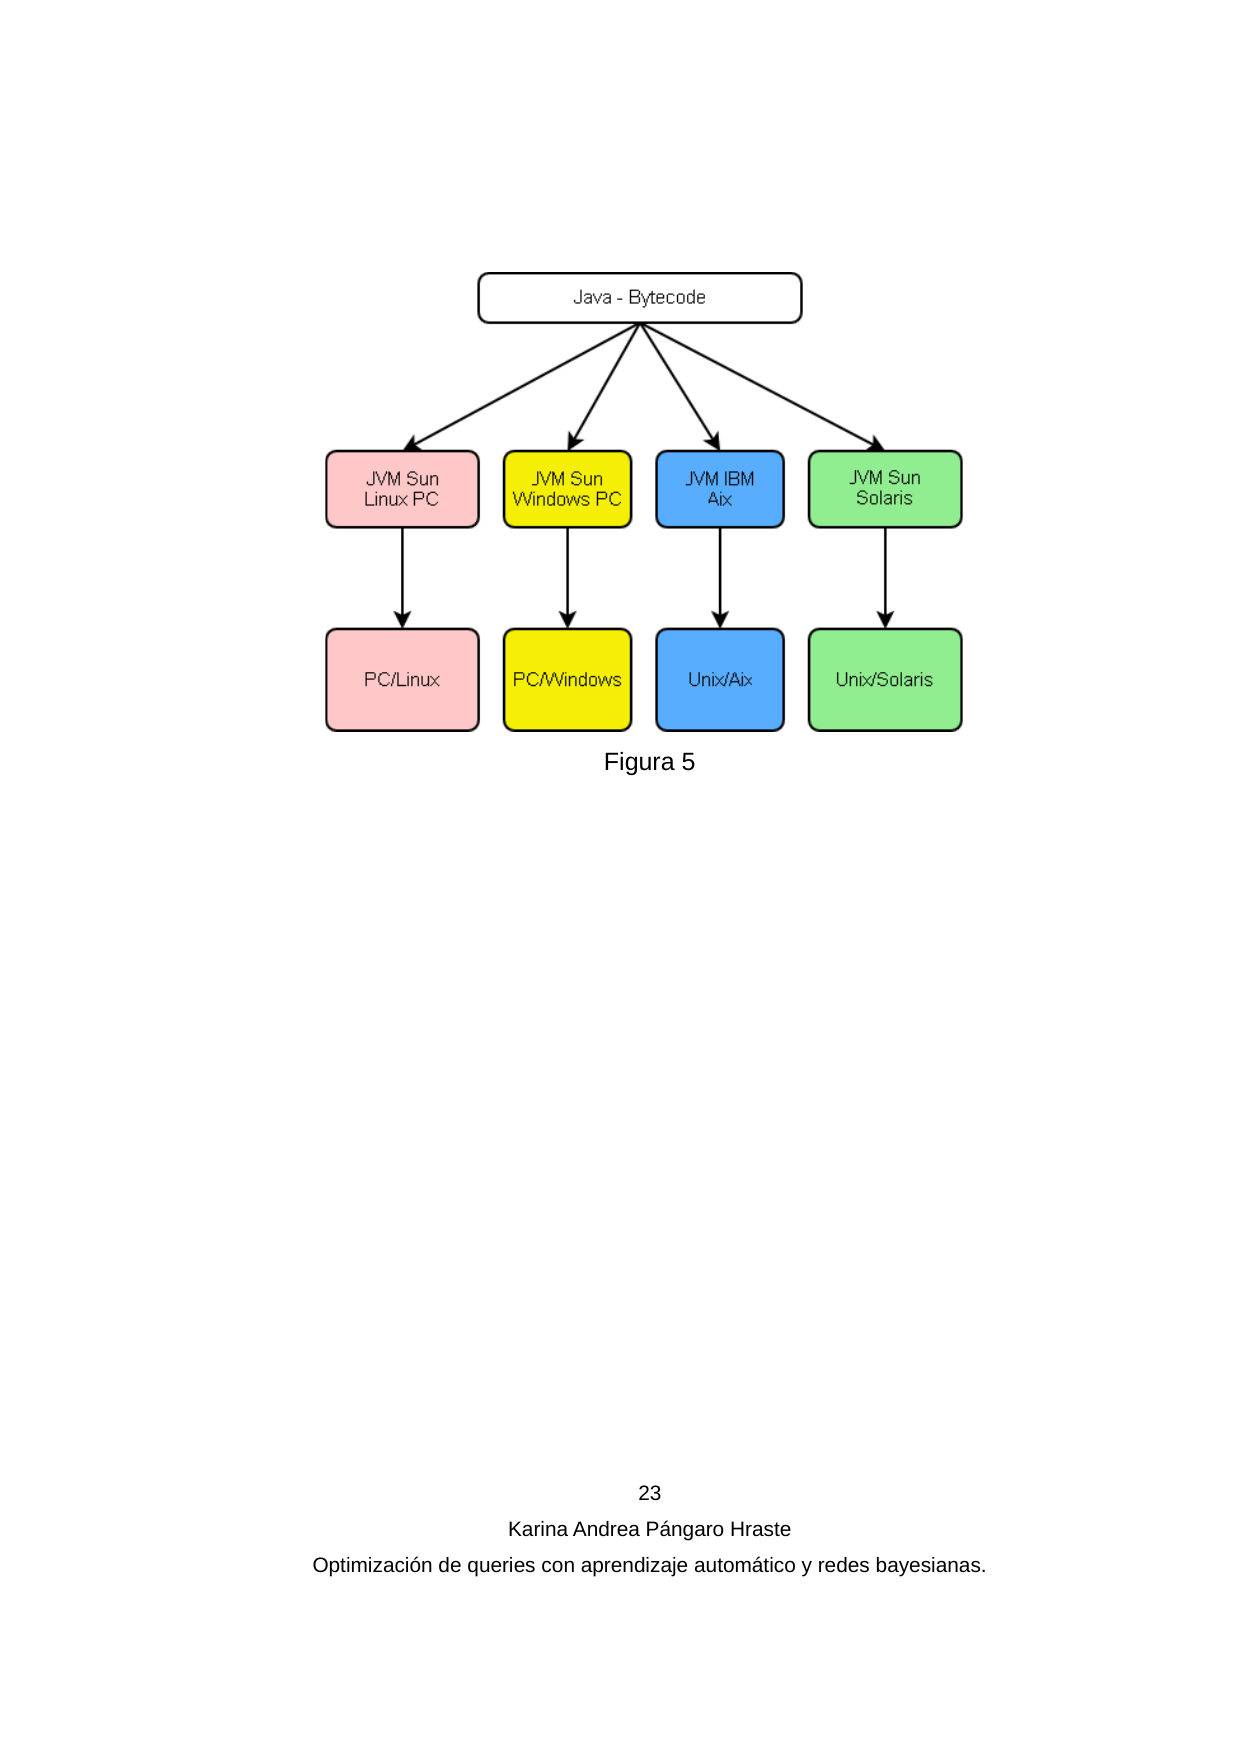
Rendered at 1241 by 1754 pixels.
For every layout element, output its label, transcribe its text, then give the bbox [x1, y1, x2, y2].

picture [325, 272, 963, 732]
text Figura 5 [236, 732, 1063, 775]
